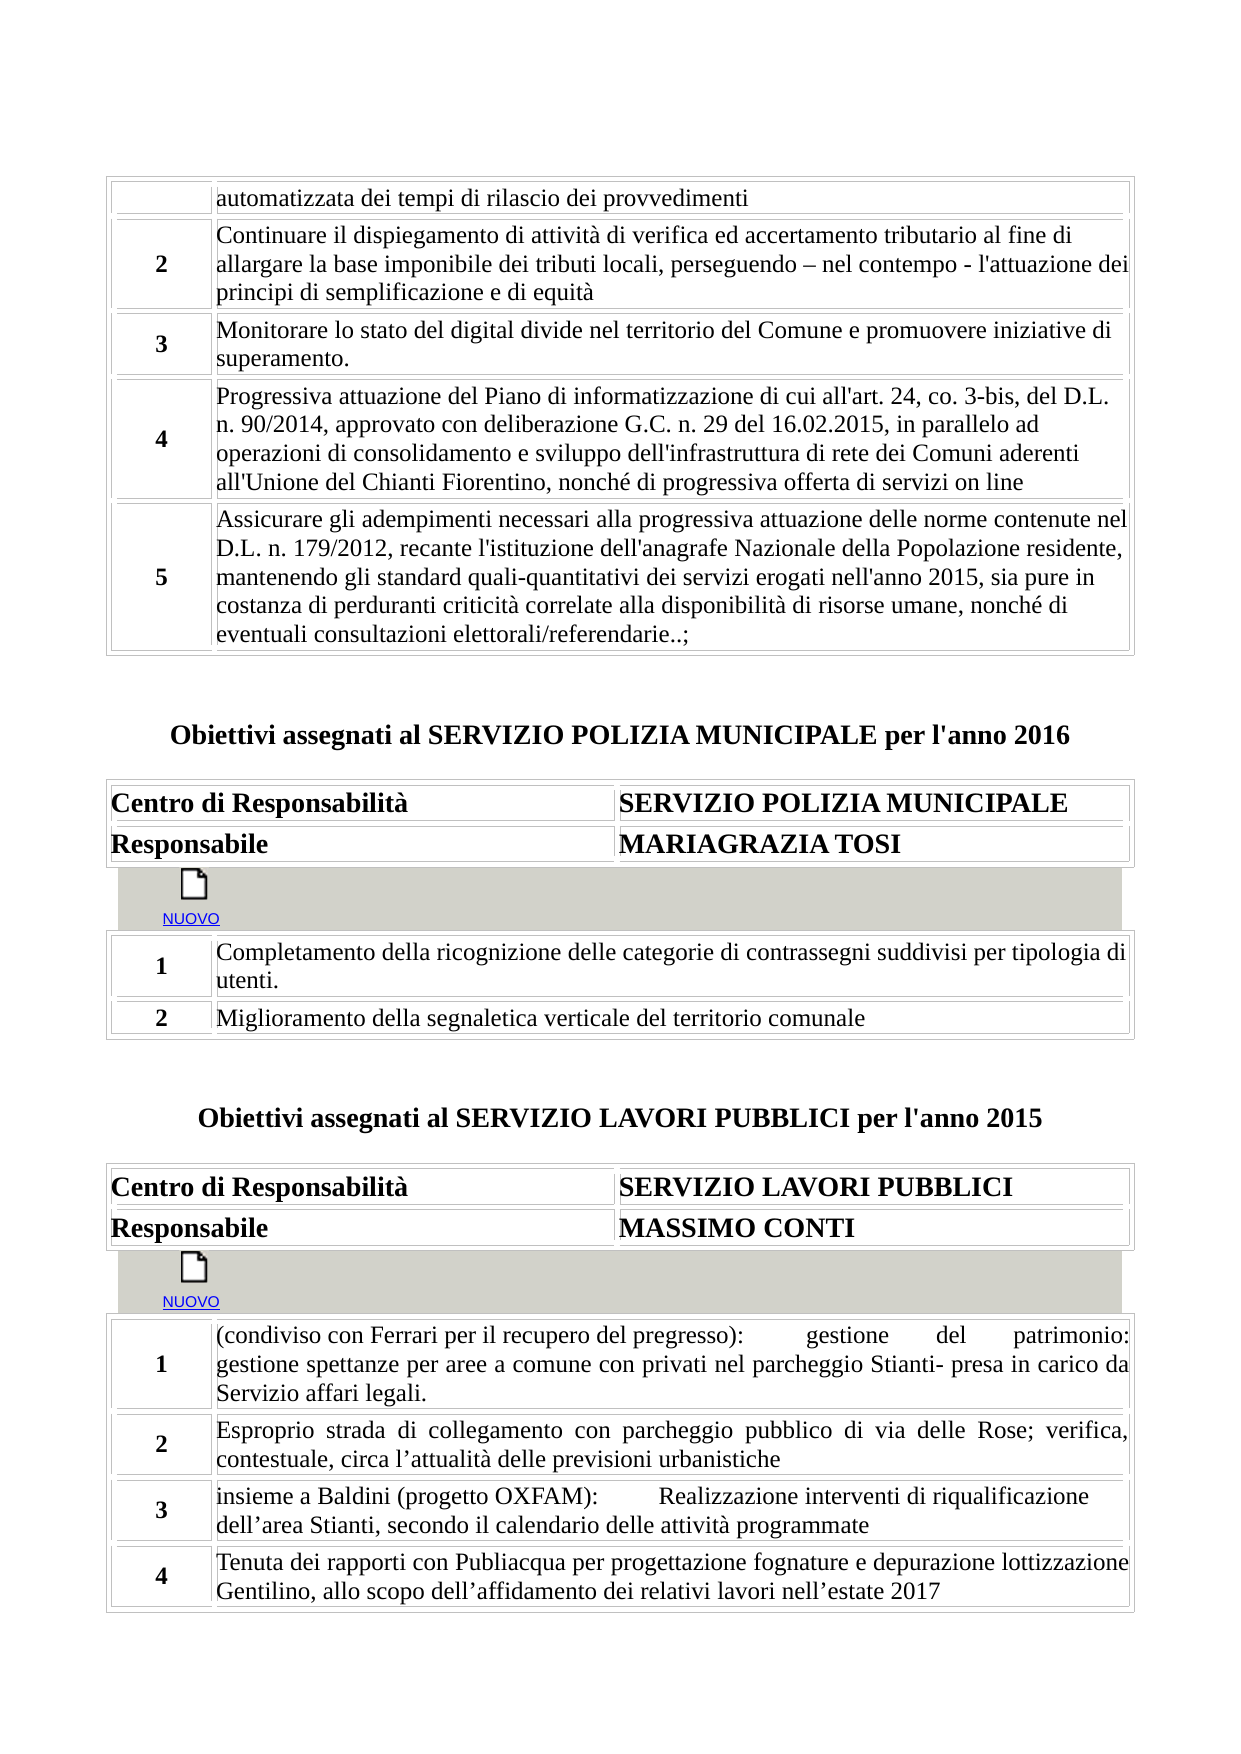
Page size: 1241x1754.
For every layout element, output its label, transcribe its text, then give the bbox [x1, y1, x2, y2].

table_cell 2 [109, 1408, 214, 1474]
table_cell MARIAGRAZIA TOSI [617, 820, 1131, 861]
table_header [450, 868, 648, 930]
table_header [648, 1251, 1122, 1313]
table_header [450, 1251, 648, 1313]
table_header Centro di Responsabilità [109, 1164, 617, 1204]
table_cell Miglioramento della segnaletica verticale del territorio comunale [214, 996, 1131, 1033]
picture [181, 1251, 208, 1283]
table_cell 2 [109, 213, 214, 308]
table_cell MASSIMO CONTI [617, 1204, 1131, 1245]
table_cell Assicurare gli adempimenti necessari alla progressiva attuazione delle norme contenute nel D.L. n. 179/2012, recante l'istituzione dell'anagrafe Nazionale della Popolazione residente, mantenendo gli standard quali-quantitativi dei servizi erogati nell'anno 2015, sia pure in costanza di perduranti criticità correlate alla disponibilità di risorse umane, nonché di eventuali consultazioni elettorali/referendarie..; [214, 498, 1131, 650]
table_cell Responsabile [109, 820, 617, 861]
table_cell 2 [109, 996, 214, 1033]
table_cell 3 [109, 1474, 214, 1540]
table_cell 4 [109, 374, 214, 497]
table_cell Continuare il dispiegamento di attività di verifica ed accertamento tributario al fine di allargare la base imponibile dei tributi locali, perseguendo – nel contempo - l'attuazione dei principi di semplificazione e di equità [214, 213, 1131, 308]
text Obiettivi assegnati al SERVIZIO POLIZIA MUNICIPALE per l'anno 2016 [118, 718, 1122, 750]
table_cell Tenuta dei rapporti con Publiacqua per progettazione fognature e depurazione lottizzazione Gentilino, allo scopo dell’affidamento dei relativi lavori nell’estate 2017 [214, 1540, 1131, 1606]
table_header [270, 868, 450, 930]
table_header 1 [109, 1314, 214, 1408]
table_cell Monitorare lo stato del digital divide nel territorio del Comune e promuovere iniziative di superamento. [214, 308, 1131, 374]
table_cell insieme a Baldini (progetto OXFAM): Realizzazione interventi di riqualificazione dell’area Stianti, secondo il calendario delle attività programmate [214, 1474, 1131, 1540]
table_header SERVIZIO POLIZIA MUNICIPALE [617, 780, 1131, 820]
picture [181, 868, 208, 900]
table_header [648, 868, 1122, 930]
table_cell Esproprio strada di collegamento con parcheggio pubblico di via delle Rose; verifica, contestuale, circa l’attualità delle previsioni urbanistiche [214, 1408, 1131, 1474]
table_header NUOVO [118, 1250, 270, 1313]
table_header (condiviso con Ferrari per il recupero del pregresso): gestione del patrimonio: gestione spettanze per aree a comune con privati nel parcheggio Stianti- presa in carico da Servizio affari legali. [214, 1314, 1131, 1408]
table_cell 3 [109, 308, 214, 374]
table_cell 4 [109, 1540, 214, 1606]
table_header 1 [109, 931, 214, 996]
table_header automatizzata dei tempi di rilascio dei provvedimenti [214, 177, 1131, 213]
table_header NUOVO [118, 867, 270, 930]
table_header [270, 1251, 450, 1313]
text Obiettivi assegnati al SERVIZIO LAVORI PUBBLICI per l'anno 2015 [118, 1101, 1122, 1134]
table_header [109, 177, 214, 213]
table_header Completamento della ricognizione delle categorie di contrassegni suddivisi per tipologia di utenti. [214, 931, 1131, 996]
table_cell Responsabile [109, 1204, 617, 1245]
table_cell 5 [109, 498, 214, 650]
table_header SERVIZIO LAVORI PUBBLICI [617, 1164, 1131, 1204]
table_header Centro di Responsabilità [109, 780, 617, 820]
table_cell Progressiva attuazione del Piano di informatizzazione di cui all'art. 24, co. 3-bis, del D.L. n. 90/2014, approvato con deliberazione G.C. n. 29 del 16.02.2015, in parallelo ad operazioni di consolidamento e sviluppo dell'infrastruttura di rete dei Comuni aderenti all'Unione del Chianti Fiorentino, nonché di progressiva offerta di servizi on line [214, 374, 1131, 497]
